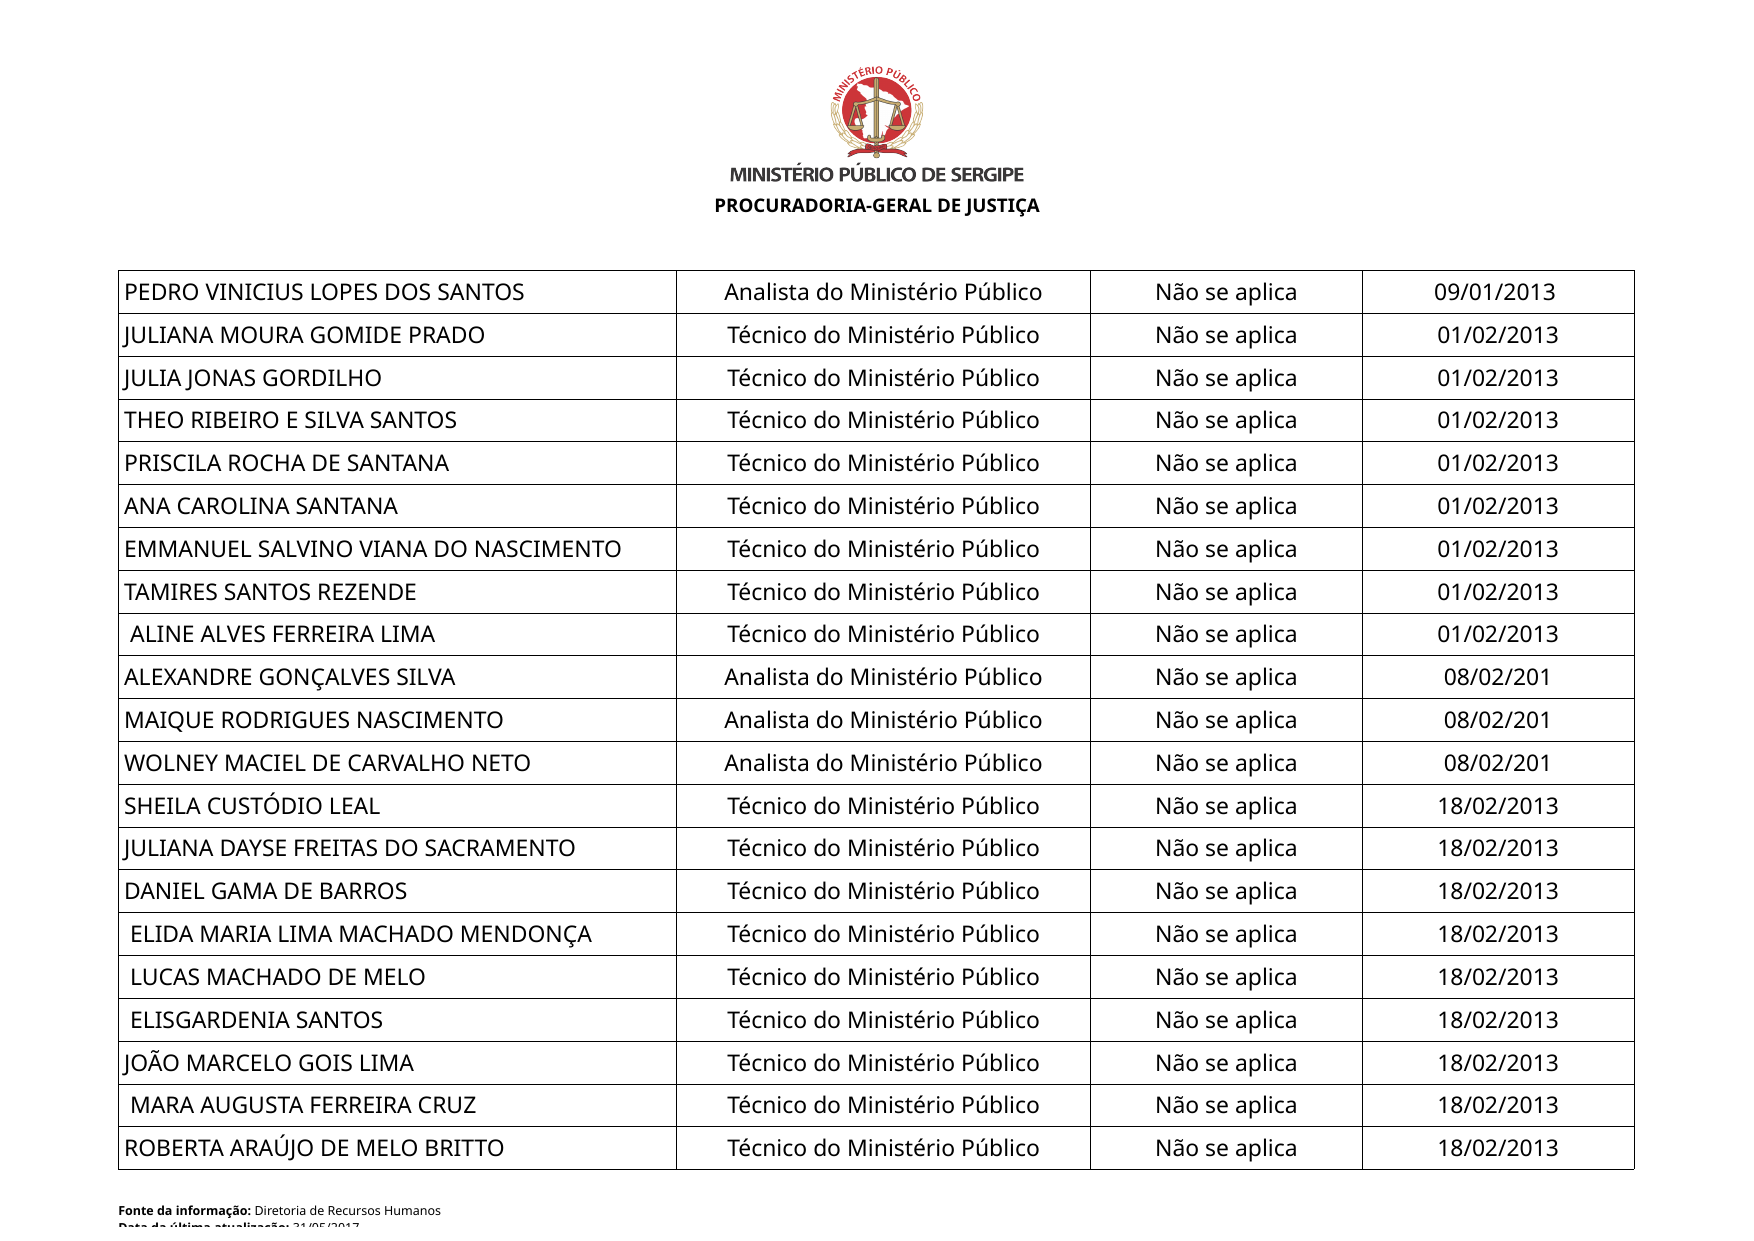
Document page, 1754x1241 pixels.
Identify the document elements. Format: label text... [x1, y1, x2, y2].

table_cell Técnico do Ministério Público [677, 442, 1090, 484]
table_cell Não se aplica [1091, 656, 1362, 698]
table_cell Não se aplica [1091, 442, 1362, 484]
table_cell WOLNEY MACIEL DE CARVALHO NETO [119, 742, 676, 784]
table_cell Técnico do Ministério Público [677, 828, 1090, 869]
table_cell ELISGARDENIA SANTOS [119, 999, 676, 1041]
table_cell Técnico do Ministério Público [677, 314, 1090, 356]
table_cell PEDRO VINICIUS LOPES DOS SANTOS [119, 271, 676, 313]
table_cell 01/02/2013 [1363, 614, 1634, 655]
table_cell Técnico do Ministério Público [677, 785, 1090, 827]
table_cell 18/02/2013 [1363, 785, 1634, 827]
table_cell Não se aplica [1091, 870, 1362, 912]
table_cell SHEILA CUSTÓDIO LEAL [119, 785, 676, 827]
table_cell Não se aplica [1091, 571, 1362, 612]
table_cell 18/02/2013 [1363, 870, 1634, 912]
table_cell 08/02/201 [1363, 699, 1634, 741]
table_cell 01/02/2013 [1363, 571, 1634, 612]
table_cell 18/02/2013 [1363, 1085, 1634, 1126]
table_cell JULIANA DAYSE FREITAS DO SACRAMENTO [119, 828, 676, 869]
table_cell DANIEL GAMA DE BARROS [119, 870, 676, 912]
table_cell Não se aplica [1091, 913, 1362, 955]
table_cell ALINE ALVES FERREIRA LIMA [119, 614, 676, 655]
table_cell TAMIRES SANTOS REZENDE [119, 571, 676, 612]
table_cell Não se aplica [1091, 1127, 1362, 1169]
table_cell 18/02/2013 [1363, 1042, 1634, 1083]
table_cell Analista do Ministério Público [677, 699, 1090, 741]
table_cell Não se aplica [1091, 956, 1362, 998]
table_cell 08/02/201 [1363, 656, 1634, 698]
table_cell THEO RIBEIRO E SILVA SANTOS [119, 400, 676, 441]
table_cell 18/02/2013 [1363, 956, 1634, 998]
table_cell 18/02/2013 [1363, 828, 1634, 869]
table_cell ANA CAROLINA SANTANA [119, 485, 676, 527]
table_cell Não se aplica [1091, 400, 1362, 441]
table_cell Não se aplica [1091, 1085, 1362, 1126]
table_cell 18/02/2013 [1363, 999, 1634, 1041]
table_cell Técnico do Ministério Público [677, 528, 1090, 570]
table_cell Não se aplica [1091, 614, 1362, 655]
table_cell JULIA JONAS GORDILHO [119, 357, 676, 398]
table_cell PRISCILA ROCHA DE SANTANA [119, 442, 676, 484]
table_cell Não se aplica [1091, 528, 1362, 570]
table_cell 08/02/201 [1363, 742, 1634, 784]
table_cell Técnico do Ministério Público [677, 400, 1090, 441]
table_cell Técnico do Ministério Público [677, 913, 1090, 955]
table_cell JULIANA MOURA GOMIDE PRADO [119, 314, 676, 356]
table_cell Não se aplica [1091, 314, 1362, 356]
table_cell Analista do Ministério Público [677, 271, 1090, 313]
table_cell 01/02/2013 [1363, 400, 1634, 441]
table_cell Técnico do Ministério Público [677, 1042, 1090, 1083]
table_cell Não se aplica [1091, 271, 1362, 313]
table_cell Não se aplica [1091, 1042, 1362, 1083]
table_cell LUCAS MACHADO DE MELO [119, 956, 676, 998]
table_cell 01/02/2013 [1363, 442, 1634, 484]
table_cell 18/02/2013 [1363, 1127, 1634, 1169]
table_cell Técnico do Ministério Público [677, 956, 1090, 998]
table_cell Técnico do Ministério Público [677, 1085, 1090, 1126]
table_cell Não se aplica [1091, 742, 1362, 784]
table_cell ELIDA MARIA LIMA MACHADO MENDONÇA [119, 913, 676, 955]
table_cell EMMANUEL SALVINO VIANA DO NASCIMENTO [119, 528, 676, 570]
table_cell 01/02/2013 [1363, 528, 1634, 570]
table_cell Não se aplica [1091, 999, 1362, 1041]
table_cell Não se aplica [1091, 785, 1362, 827]
table_cell JOÃO MARCELO GOIS LIMA [119, 1042, 676, 1083]
table_cell Técnico do Ministério Público [677, 870, 1090, 912]
table_cell 09/01/2013 [1363, 271, 1634, 313]
table_cell Técnico do Ministério Público [677, 614, 1090, 655]
table_cell Analista do Ministério Público [677, 742, 1090, 784]
table_cell Técnico do Ministério Público [677, 999, 1090, 1041]
table_cell 01/02/2013 [1363, 485, 1634, 527]
table_cell Técnico do Ministério Público [677, 571, 1090, 612]
table_cell MARA AUGUSTA FERREIRA CRUZ [119, 1085, 676, 1126]
table_cell ALEXANDRE GONÇALVES SILVA [119, 656, 676, 698]
table_cell Analista do Ministério Público [677, 656, 1090, 698]
picture [730, 66, 1024, 185]
table_cell ROBERTA ARAÚJO DE MELO BRITTO [119, 1127, 676, 1169]
table_cell Não se aplica [1091, 357, 1362, 398]
table_cell 01/02/2013 [1363, 314, 1634, 356]
table_cell 01/02/2013 [1363, 357, 1634, 398]
table_cell MAIQUE RODRIGUES NASCIMENTO [119, 699, 676, 741]
table_cell Técnico do Ministério Público [677, 357, 1090, 398]
table_cell Não se aplica [1091, 699, 1362, 741]
table_cell Técnico do Ministério Público [677, 1127, 1090, 1169]
table_cell Não se aplica [1091, 828, 1362, 869]
table_cell 18/02/2013 [1363, 913, 1634, 955]
table_cell Não se aplica [1091, 485, 1362, 527]
table_cell Técnico do Ministério Público [677, 485, 1090, 527]
